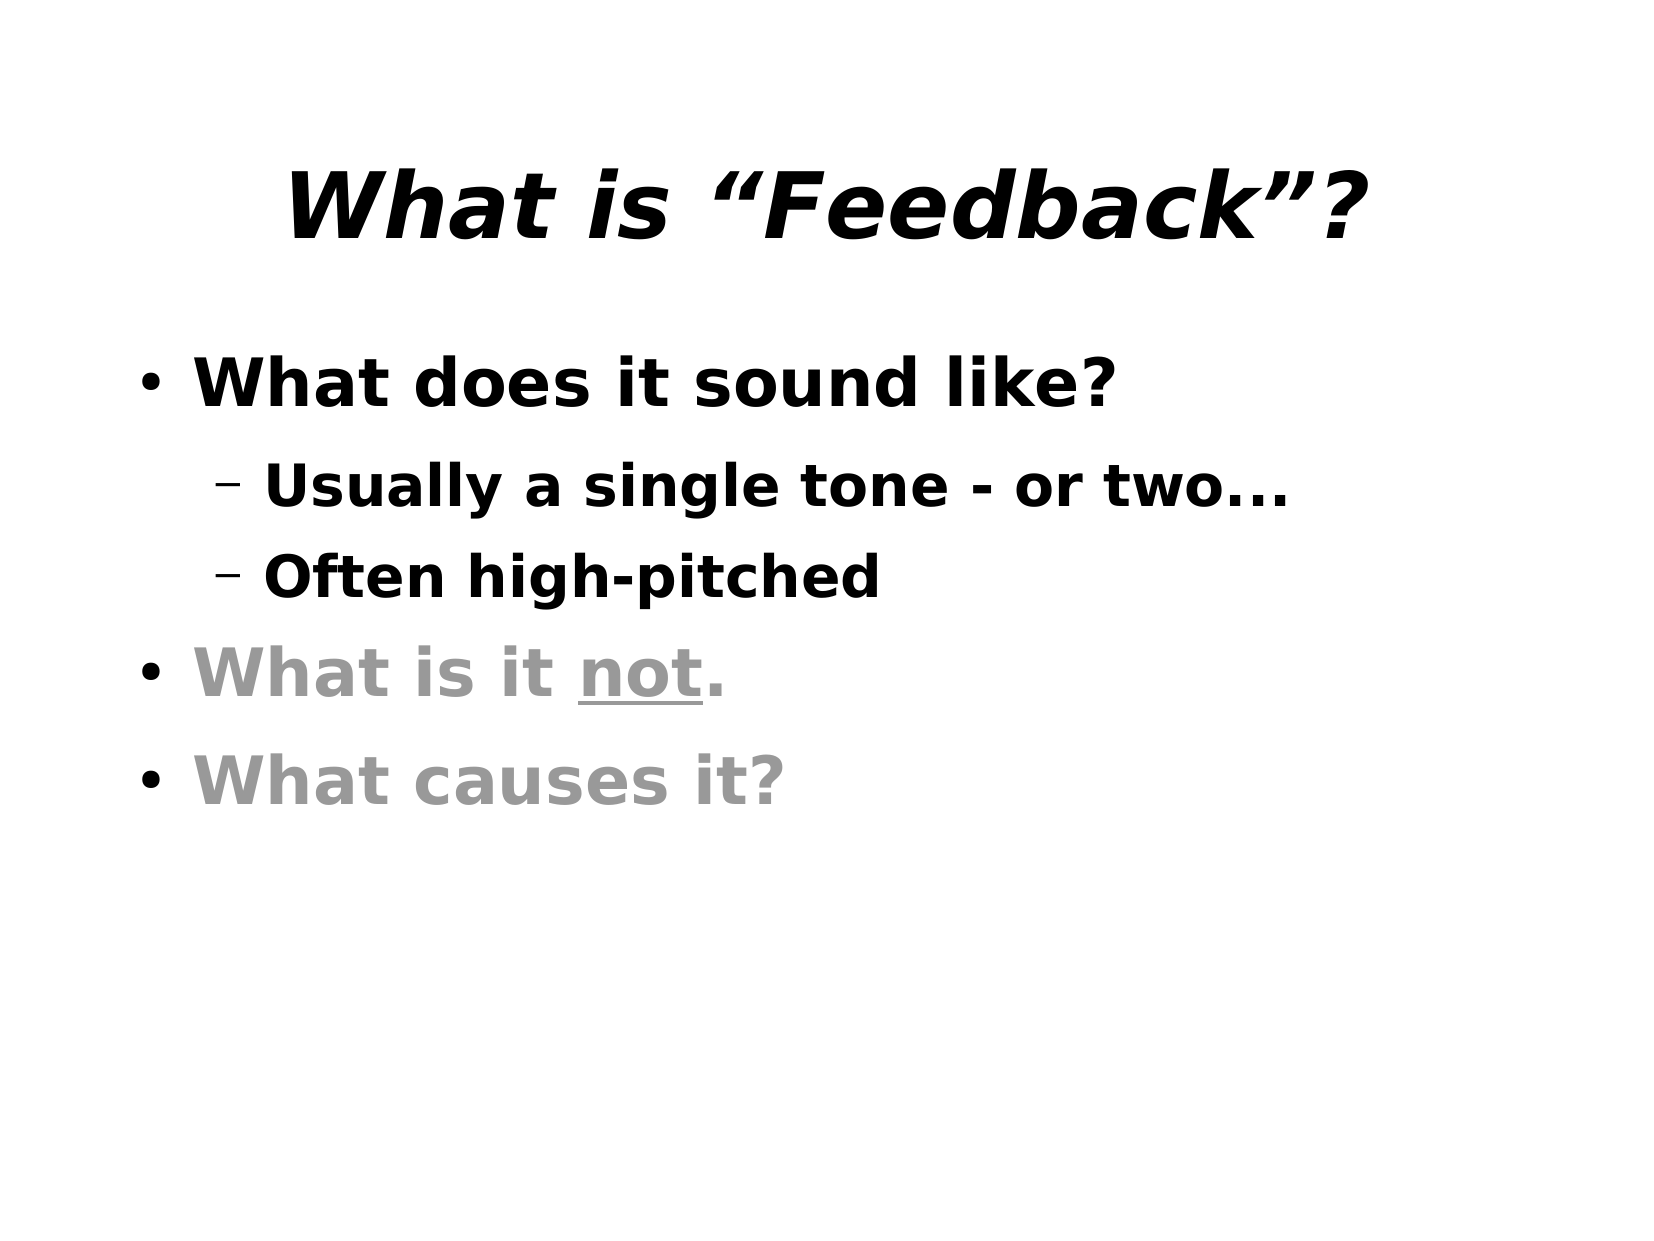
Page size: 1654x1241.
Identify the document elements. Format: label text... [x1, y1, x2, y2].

title What is “Feedback”? [121, 102, 1533, 311]
list What does it sound like? Usually a single tone - or two... Often high-pitched What is it not. What causes it? [121, 344, 1533, 1127]
